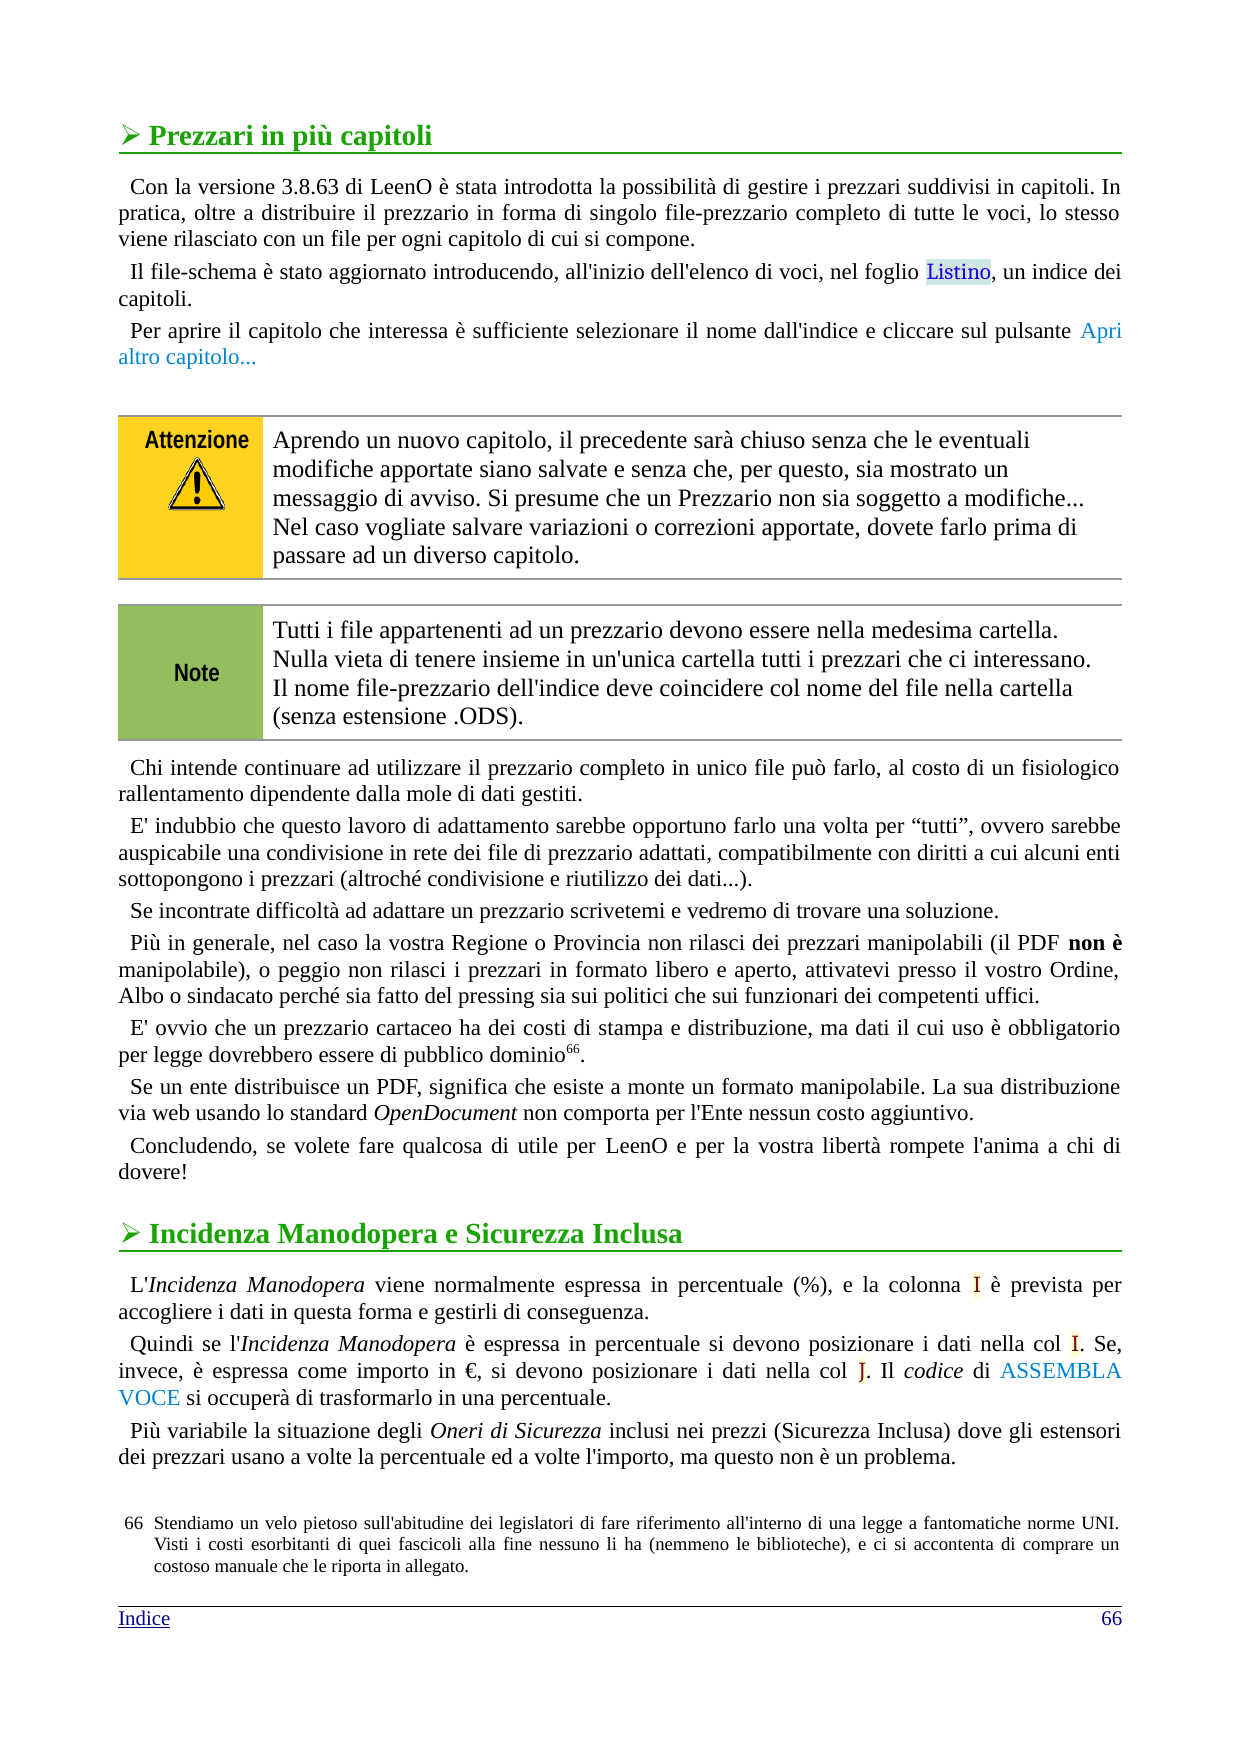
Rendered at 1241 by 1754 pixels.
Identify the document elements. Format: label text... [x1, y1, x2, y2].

text Per aprire il capitolo che interessa è sufficiente selezionare il nome dall'indice e cliccare sul pulsante Apri altro capitolo... [118, 317, 1122, 370]
text Se un ente distribuisce un PDF, significa che esiste a monte un formato manipolabile. La sua distribuzione via web usando lo standard OpenDocument non comporta per l'Ente nessun costo aggiuntivo. [118, 1073, 1122, 1126]
text Il file-schema è stato aggiornato introducendo, all'inizio dell'elenco di voci, nel foglio Listino, un indice dei capitoli. [118, 258, 1122, 311]
text Più in generale, nel caso la vostra Regione o Provincia non rilasci dei prezzari manipolabili (il PDF non è manipolabile), o peggio non rilasci i prezzari in formato libero e aperto, attivatevi presso il vostro Ordine, Albo o sindacato perché sia fatto del pressing sia sui politici che sui funzionari dei competenti uffici. [118, 929, 1122, 1008]
text Chi intende continuare ad utilizzare il prezzario completo in unico file può farlo, al costo di un fisiologico rallentamento dipendente dalla mole di dati gestiti. [118, 753, 1122, 806]
text L'Incidenza Manodopera viene normalmente espressa in percentuale (%), e la colonna I è prevista per accogliere i dati in questa forma e gestirli di conseguenza. [118, 1271, 1122, 1324]
subtitle Prezzari in più capitoli [119, 118, 1122, 152]
table_header Tutti i file appartenenti ad un prezzario devono essere nella medesima cartella. Nulla vieta di tenere insieme in un'unica cartella tutti i prezzari che ci interessano. Il nome file-prezzario dell'indice deve coincidere col nome del file nella cartella (senza estensione .ODS). [264, 606, 1122, 739]
text Se incontrate difficoltà ad adattare un prezzario scrivetemi e vedremo di trovare una soluzione. [118, 897, 1122, 923]
text Stendiamo un velo pietoso sull'abitudine dei legislatori di fare riferimento all'interno di una legge a fantomatiche norme UNI. Visti i costi esorbitanti di quei fascicoli alla fine nessuno li ha (nemmeno le biblioteche), e ci si accontenta di comprare un costoso manuale che le riporta in allegato. [124, 1512, 1122, 1576]
subtitle Incidenza Manodopera e Sicurezza Inclusa [119, 1216, 1122, 1250]
text Quindi se l'Incidenza Manodopera è espressa in percentuale si devono posizionare i dati nella col I. Se, invece, è espressa come importo in €, si devono posizionare i dati nella col J. Il codice di ASSEMBLA VOCE si occuperà di trasformarlo in una percentuale. [118, 1330, 1122, 1411]
text E' ovvio che un prezzario cartaceo ha dei costi di stampa e distribuzione, ma dati il cui uso è obbligatorio per legge dovrebbero essere di pubblico dominio. [118, 1014, 1122, 1067]
text Più variabile la situazione degli Oneri di Sicurezza inclusi nei prezzi (Sicurezza Inclusa) dove gli estensori dei prezzari usano a volte la percentuale ed a volte l'importo, ma questo non è un problema. [118, 1417, 1122, 1469]
text Con la versione 3.8.63 di LeenO è stata introdotta la possibilità di gestire i prezzari suddivisi in capitoli. In pratica, oltre a distribuire il prezzario in forma di singolo file-prezzario completo di tutte le voci, lo stesso viene rilasciato con un file per ogni capitolo di cui si compone. [118, 173, 1122, 252]
table_header Attenzione [118, 417, 263, 578]
text E' indubbio che questo lavoro di adattamento sarebbe opportuno farlo una volta per “tutti”, ovvero sarebbe auspicabile una condivisione in rete dei file di prezzario adattati, compatibilmente con diritti a cui alcuni enti sottopongono i prezzari (altroché condivisione e riutilizzo dei dati...). [118, 812, 1122, 891]
text Concludendo, se volete fare qualcosa di utile per LeenO e per la vostra libertà rompete l'anima a chi di dovere! [118, 1132, 1122, 1184]
table_header Aprendo un nuovo capitolo, il precedente sarà chiuso senza che le eventuali modifiche apportate siano salvate e senza che, per questo, sia mostrato un messaggio di avviso. Si presume che un Prezzario non sia soggetto a modifiche... Nel caso vogliate salvare variazioni o correzioni apportate, dovete farlo prima di passare ad un diverso capitolo. [264, 417, 1122, 578]
picture [164, 454, 229, 514]
table_header Note [118, 606, 263, 739]
